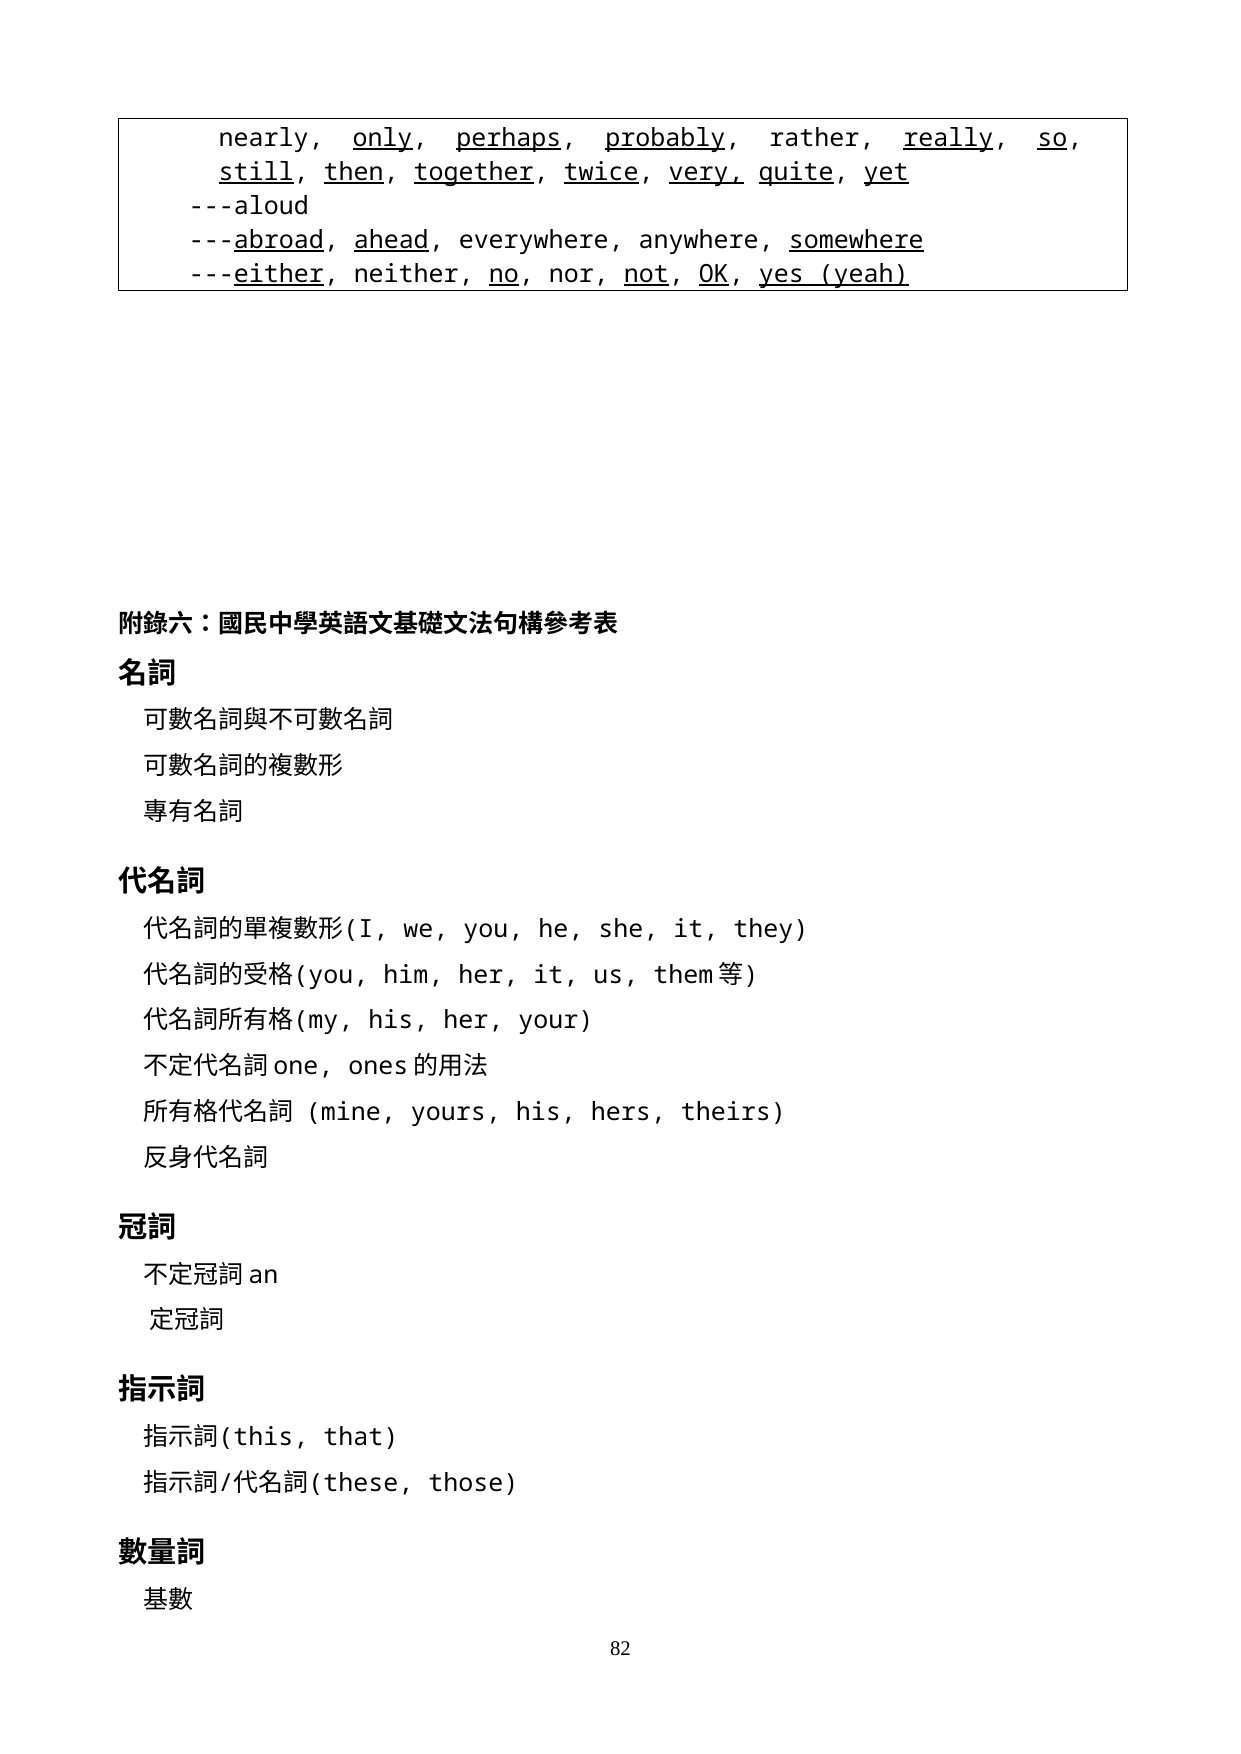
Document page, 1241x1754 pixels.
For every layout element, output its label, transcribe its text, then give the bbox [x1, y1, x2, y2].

text 可數名詞的複數形 [118, 738, 1122, 784]
text 基數 [118, 1571, 1122, 1617]
text 代名詞所有格(my, his, her, your) [118, 992, 1122, 1038]
text 可數名詞與不可數名詞 [118, 692, 1122, 738]
table_header nearly, only, perhaps, probably, rather, really, so, still, then, together, twice, very, quite, yet ---aloud ---abroad, ahead, everywhere, anywhere, somewhere ---either, neither, no, nor, not, OK, yes (yeah) [119, 119, 1127, 289]
text 數量詞 [118, 1526, 1122, 1571]
text 指示詞/代名詞(these, those) [118, 1455, 1122, 1501]
text 代名詞的受格(you, him, her, it, us, them等) [118, 946, 1122, 992]
text 附錄六：國民中學英語文基礎文法句構參考表 [118, 596, 1122, 641]
text 代名詞的單複數形(I, we, you, he, she, it, they) [118, 901, 1122, 946]
text 指示詞 [118, 1363, 1122, 1409]
text 反身代名詞 [118, 1130, 1122, 1176]
text 冠詞 [118, 1201, 1122, 1246]
text 名詞 [118, 646, 1122, 692]
text 所有格代名詞 (mine, yours, his, hers, theirs) [118, 1084, 1122, 1130]
text 代名詞 [118, 855, 1122, 901]
text 定冠詞 [118, 1292, 1122, 1338]
text 指示詞(this, that) [118, 1409, 1122, 1455]
text 不定代名詞one, ones的用法 [118, 1038, 1122, 1084]
text 專有名詞 [118, 784, 1122, 830]
text 不定冠詞an [118, 1246, 1122, 1292]
